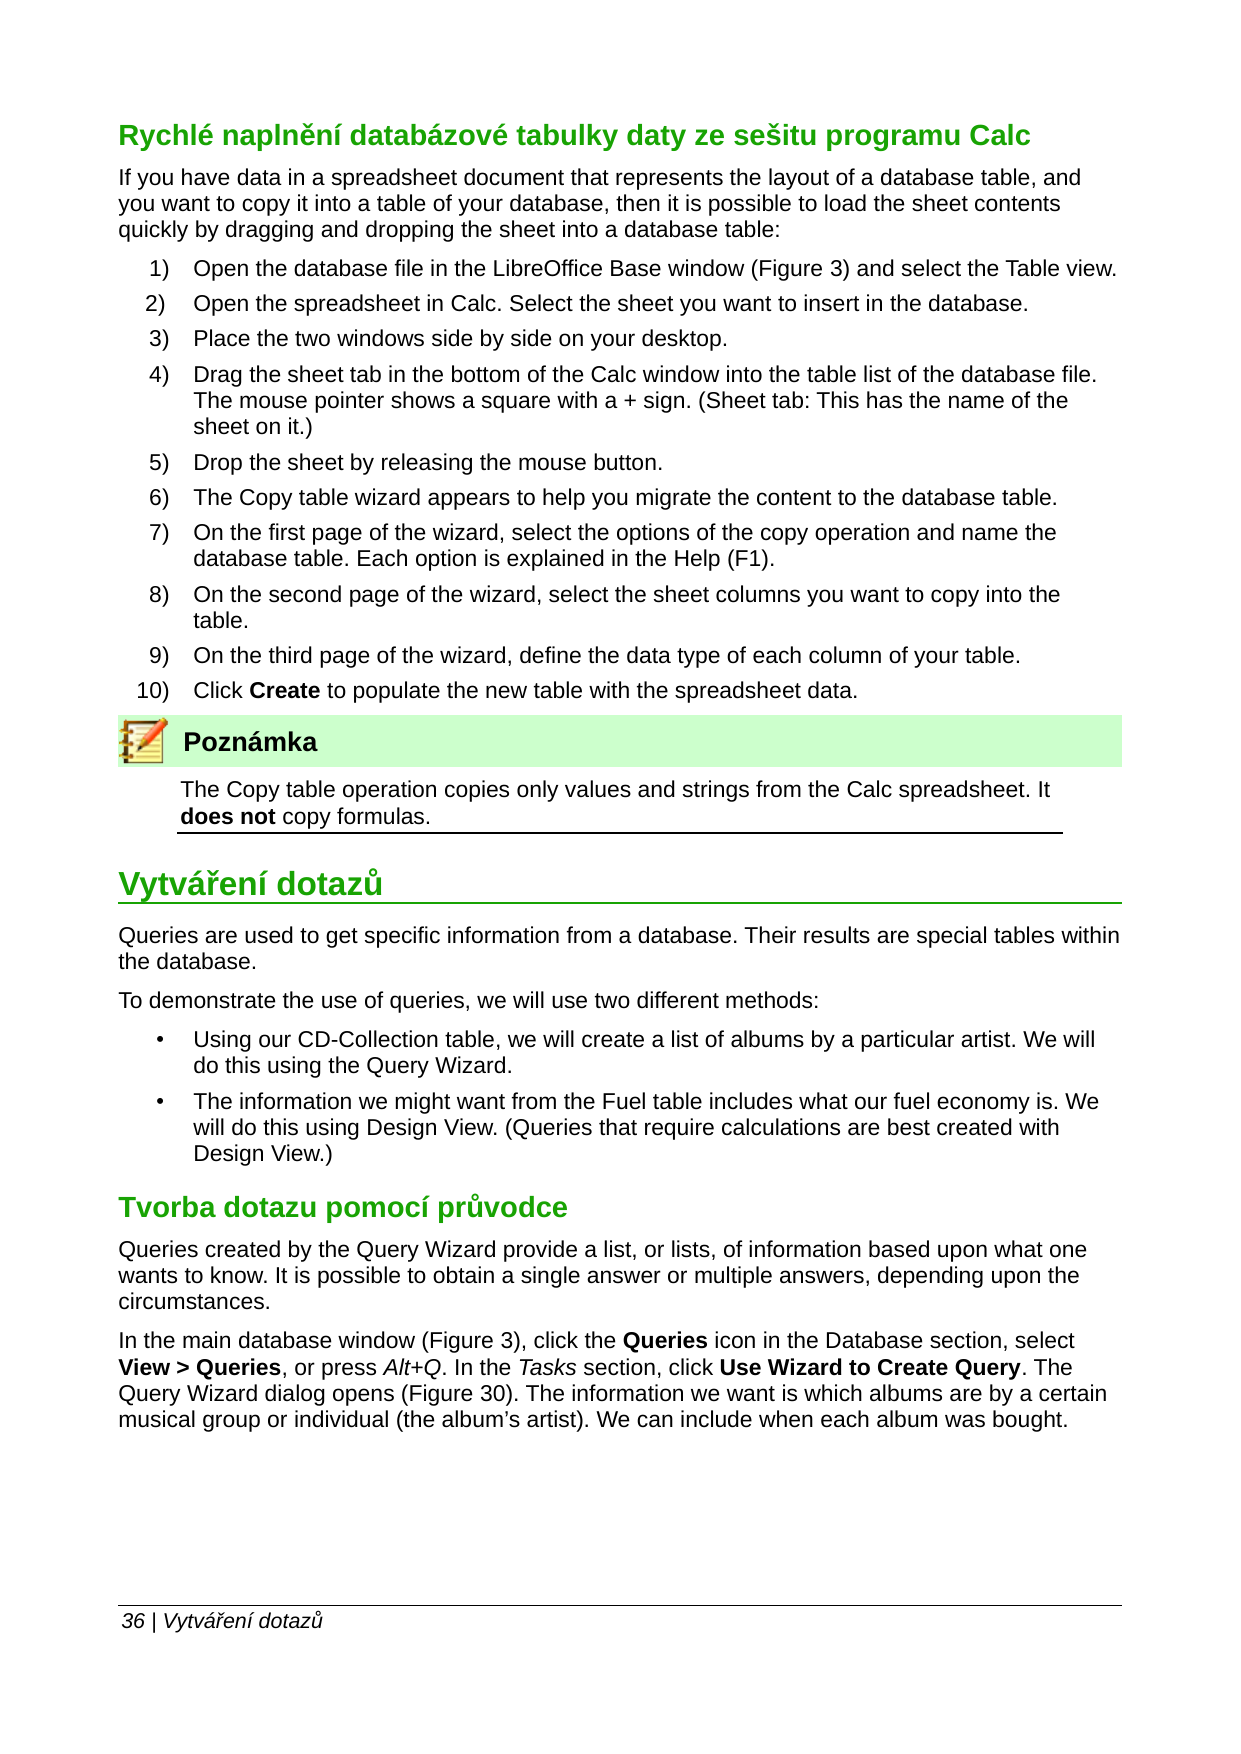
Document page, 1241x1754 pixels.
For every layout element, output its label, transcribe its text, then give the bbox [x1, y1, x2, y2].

list Open the spreadsheet in Calc. Select the sheet you want to insert in the database. [165, 290, 1122, 317]
text Queries are used to get specific information from a database. Their results are special tables within the database. [118, 922, 1122, 975]
subtitle Rychlé naplnění databázové tabulky daty ze sešitu programu Calc [118, 118, 1122, 152]
list The information we might want from the Fuel table includes what our fuel economy is. We will do this using Design View. (Queries that require calculations are best created with Design View.) [156, 1088, 1122, 1167]
text If you have data in a spreadsheet document that represents the layout of a database table, and you want to copy it into a table of your database, then it is possible to load the sheet contents quickly by dragging and dropping the sheet into a database table: [118, 163, 1122, 242]
text Queries created by the Query Wizard provide a list, or lists, of information based upon what one wants to know. It is possible to obtain a single answer or multiple answers, depending upon the circumstances. [118, 1236, 1122, 1315]
subtitle Vytváření dotazů [118, 864, 1122, 902]
text To demonstrate the use of queries, we will use two different methods: [118, 987, 1122, 1013]
list Place the two windows side by side on your desktop. [169, 325, 1122, 352]
picture [119, 716, 170, 767]
list The Copy table wizard appears to help you migrate the content to the database table. [169, 484, 1122, 510]
list On the third page of the wizard, define the data type of each column of your table. [169, 642, 1122, 668]
text The Copy table operation copies only values and strings from the Calc spreadsheet. It does not copy formulas. [177, 773, 1063, 832]
text In the main database window (Figure 3), click the Queries icon in the Database section, select View > Queries, or press Alt+Q. In the Tasks section, click Use Wizard to Create Query. The Query Wizard dialog opens (Figure 30). The information we want is which albums are by a certain musical group or individual (the album’s artist). We can include when each album was bought. [118, 1327, 1122, 1433]
subtitle Tvorba dotazu pomocí průvodce [118, 1190, 1122, 1224]
list Click Create to populate the new table with the spreadsheet data. [169, 677, 1122, 704]
subtitle Poznámka [118, 715, 1122, 767]
list Using our CD-Collection table, we will create a list of albums by a particular artist. We will do this using the Query Wizard. [156, 1026, 1122, 1079]
list Open the database file in the LibreOffice Base window (Figure 3) and select the Table view. [169, 255, 1122, 281]
list On the first page of the wizard, select the options of the copy operation and name the database table. Each option is explained in the Help (F1). [169, 519, 1122, 572]
list Drop the sheet by releasing the mouse button. [169, 448, 1122, 475]
list Drag the sheet tab in the bottom of the Calc window into the table list of the database file. The mouse pointer shows a square with a + sign. (Sheet tab: This has the name of the sheet on it.) [169, 361, 1122, 440]
list On the second page of the wizard, select the sheet columns you want to copy into the table. [169, 581, 1122, 633]
